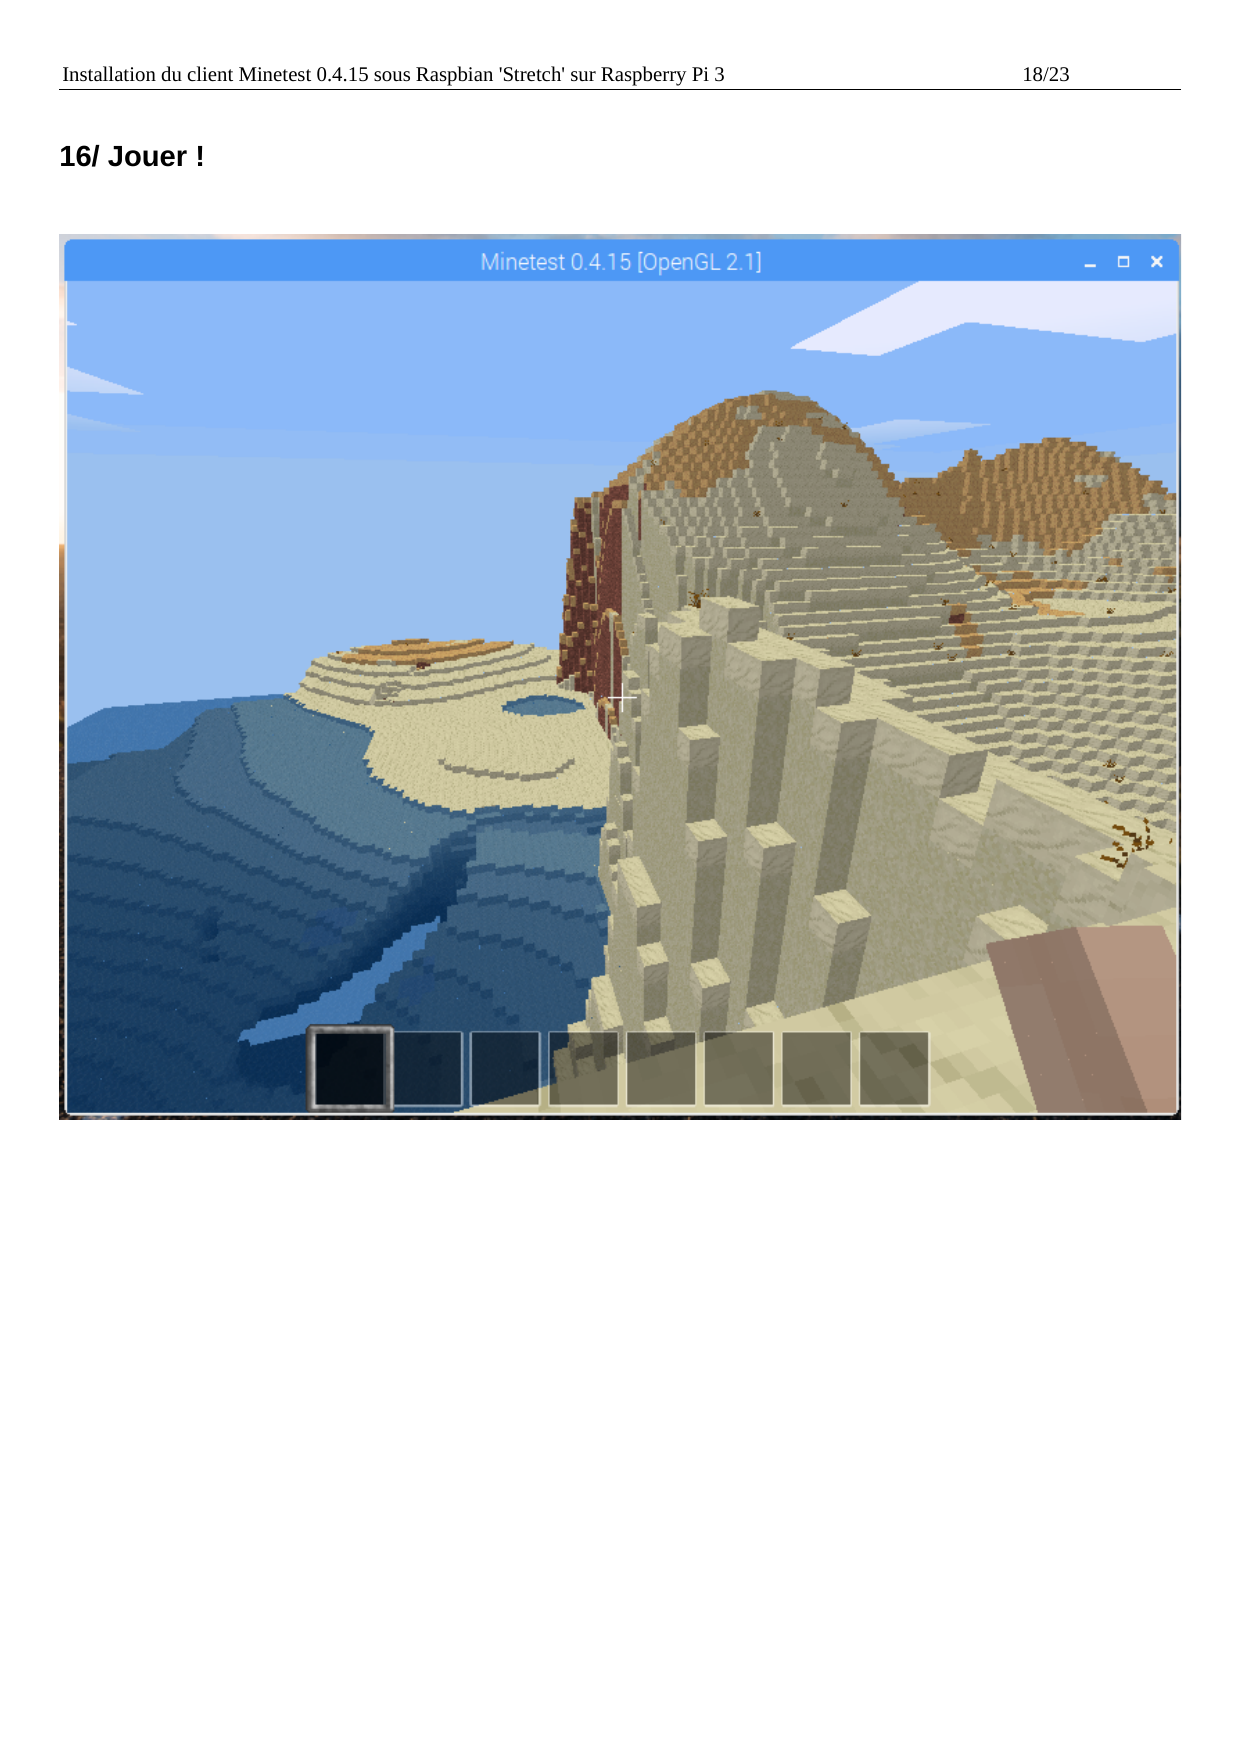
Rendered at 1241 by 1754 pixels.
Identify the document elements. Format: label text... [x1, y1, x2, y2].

subtitle 16/ Jouer ! [59, 139, 1181, 173]
picture [59, 234, 1182, 1120]
